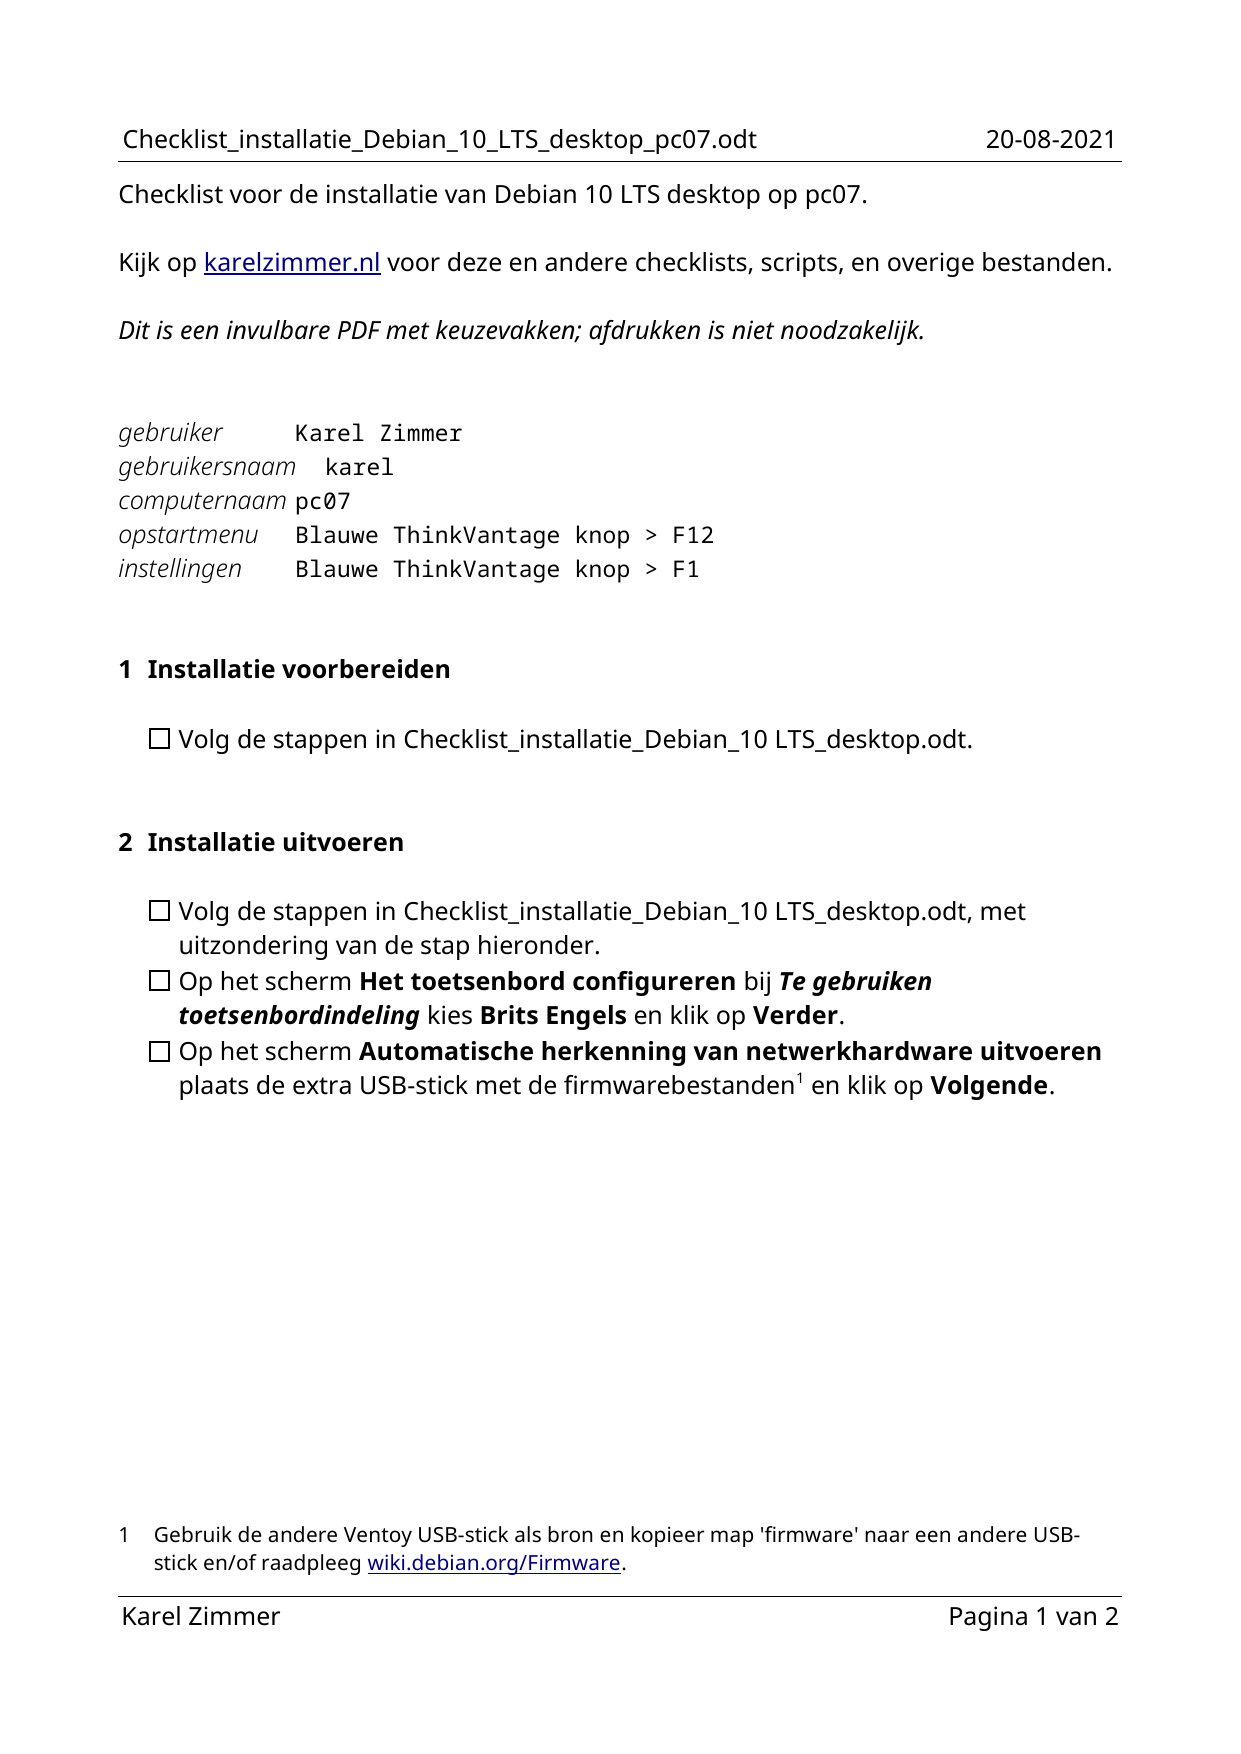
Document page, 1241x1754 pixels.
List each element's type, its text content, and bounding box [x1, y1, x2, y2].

list Installatie voorbereiden [118, 652, 1122, 686]
text Kijk op karelzimmer.nl voor deze en andere checklists, scripts, en overige bestanden. [118, 245, 1122, 279]
table_cell [141, 963, 177, 1033]
table_header Volg de stappen in Checklist_installatie_Debian_10 LTS_desktop.odt, met uitzondering van de stap hieronder. [177, 893, 1120, 963]
list Installatie uitvoeren [118, 824, 1122, 858]
text computernaam pc07 [118, 483, 1122, 517]
table_cell Op het scherm Het toetsenbord configureren bij Te gebruiken toetsenbordindeling kies Brits Engels en klik op Verder. [177, 963, 1120, 1033]
text Checklist voor de installatie van Debian 10 LTS desktop op pc07. [118, 177, 1122, 211]
text instellingen Blauwe ThinkVantage knop > F1 [118, 551, 1122, 584]
table_header Volg de stappen in Checklist_installatie_Debian_10 LTS_desktop.odt. [177, 720, 1120, 757]
text gebruiker Karel Zimmer [118, 415, 1122, 449]
table_cell [141, 1033, 177, 1103]
text gebruikersnaam karel [118, 449, 1122, 483]
table_cell Op het scherm Automatische herkenning van netwerkhardware uitvoeren plaats de extra USB-stick met de firmwarebestanden en klik op Volgende. [177, 1033, 1120, 1103]
table_header [141, 720, 177, 757]
text Dit is een invulbare PDF met keuzevakken; afdrukken is niet noodzakelijk. [118, 313, 1122, 347]
table_header [141, 893, 177, 963]
text opstartmenu Blauwe ThinkVantage knop > F12 [118, 517, 1122, 551]
